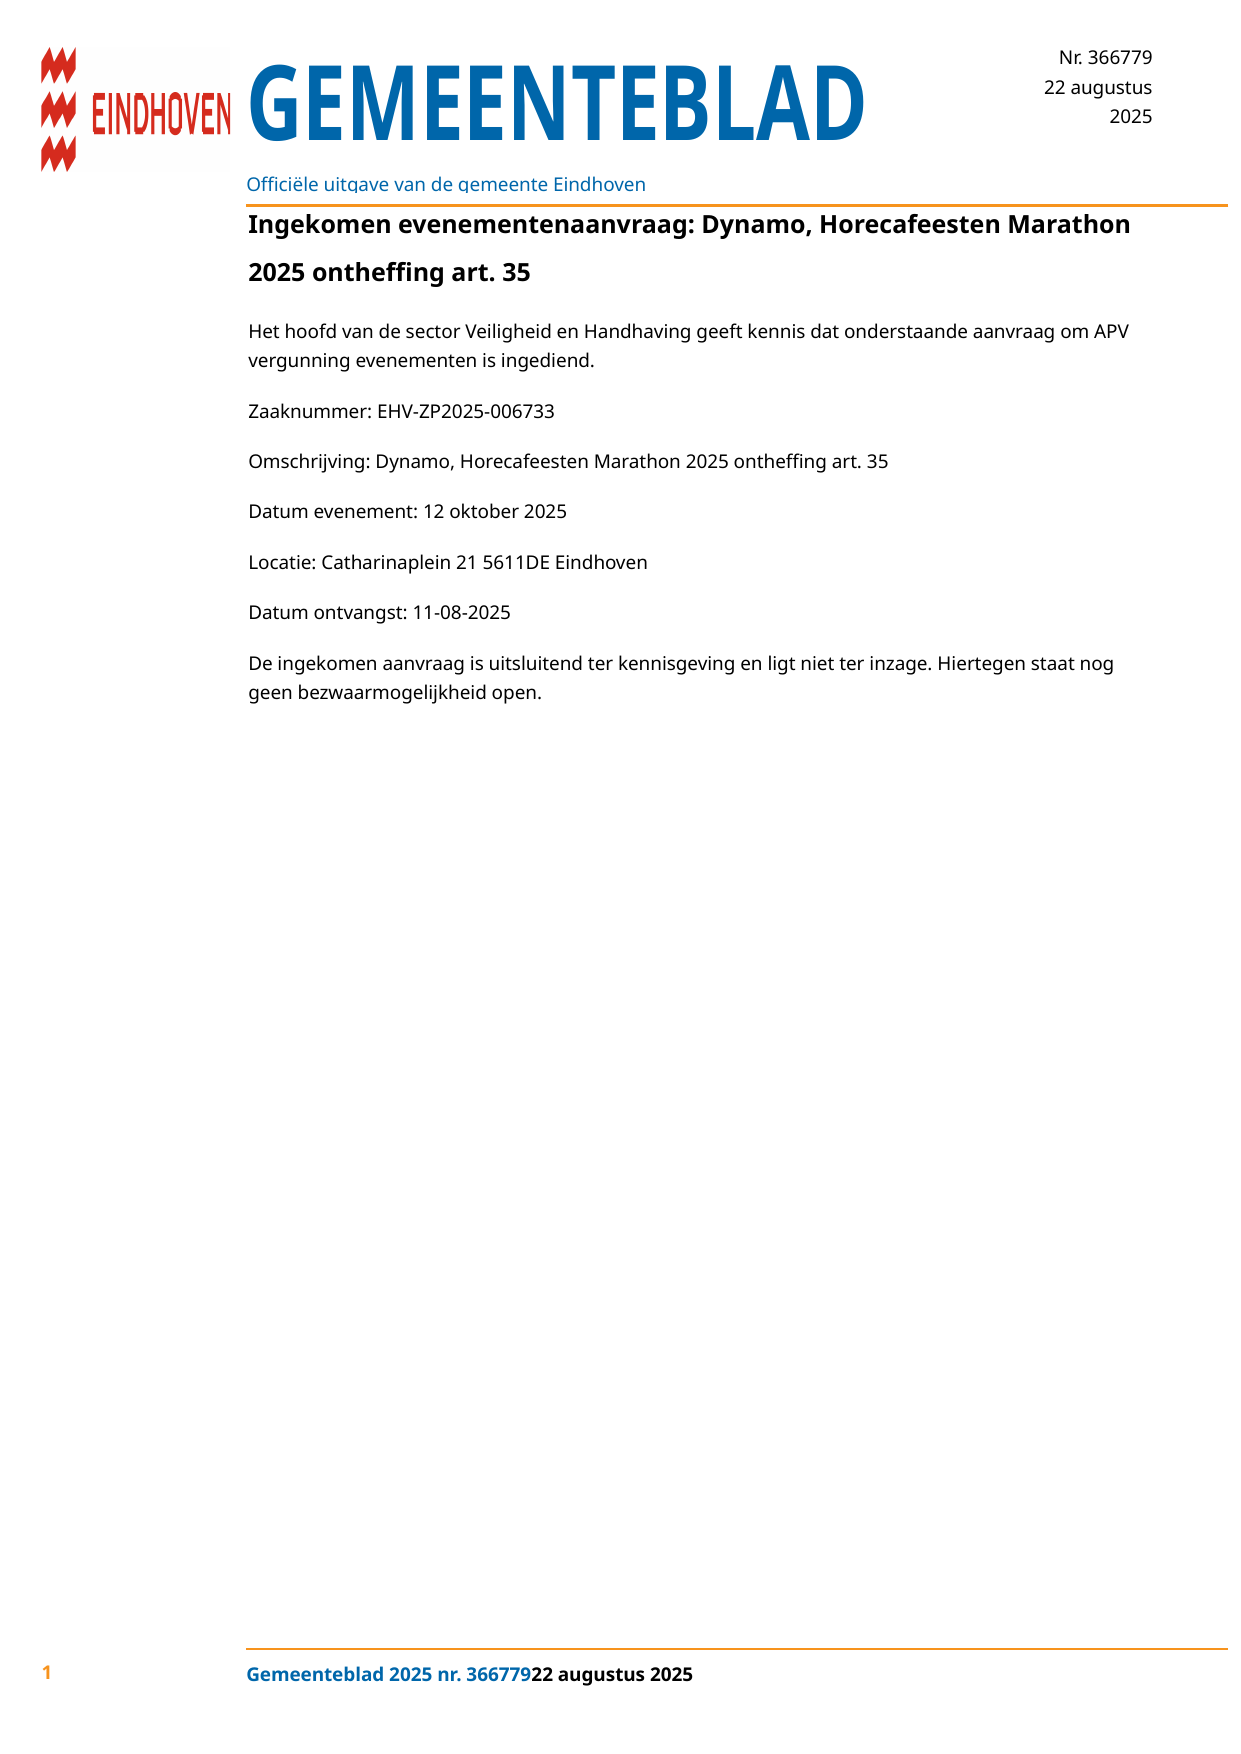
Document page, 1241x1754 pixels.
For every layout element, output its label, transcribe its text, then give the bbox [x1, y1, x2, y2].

picture [41, 47, 231, 172]
text Locatie: Catharinaplein 21 5611DE Eindhoven [248, 549, 1152, 575]
text Ingekomen evenementenaanvraag: Dynamo, Horecafeesten Marathon 2025 ontheffing art. 35 [248, 207, 1152, 288]
text Het hoofd van de sector Veiligheid en Handhaving geeft kennis dat onderstaande aanvraag om APV vergunning evenementen is ingediend. [248, 318, 1152, 373]
text Datum evenement: 12 oktober 2025 [248, 499, 1152, 524]
text De ingekomen aanvraag is uitsluitend ter kennisgeving en ligt niet ter inzage. Hiertegen staat nog geen bezwaarmogelijkheid open. [248, 650, 1152, 705]
text Omschrijving: Dynamo, Horecafeesten Marathon 2025 ontheffing art. 35 [248, 448, 1152, 474]
text Zaaknummer: EHV-ZP2025-006733 [248, 398, 1152, 424]
text Datum ontvangst: 11-08-2025 [248, 599, 1152, 625]
